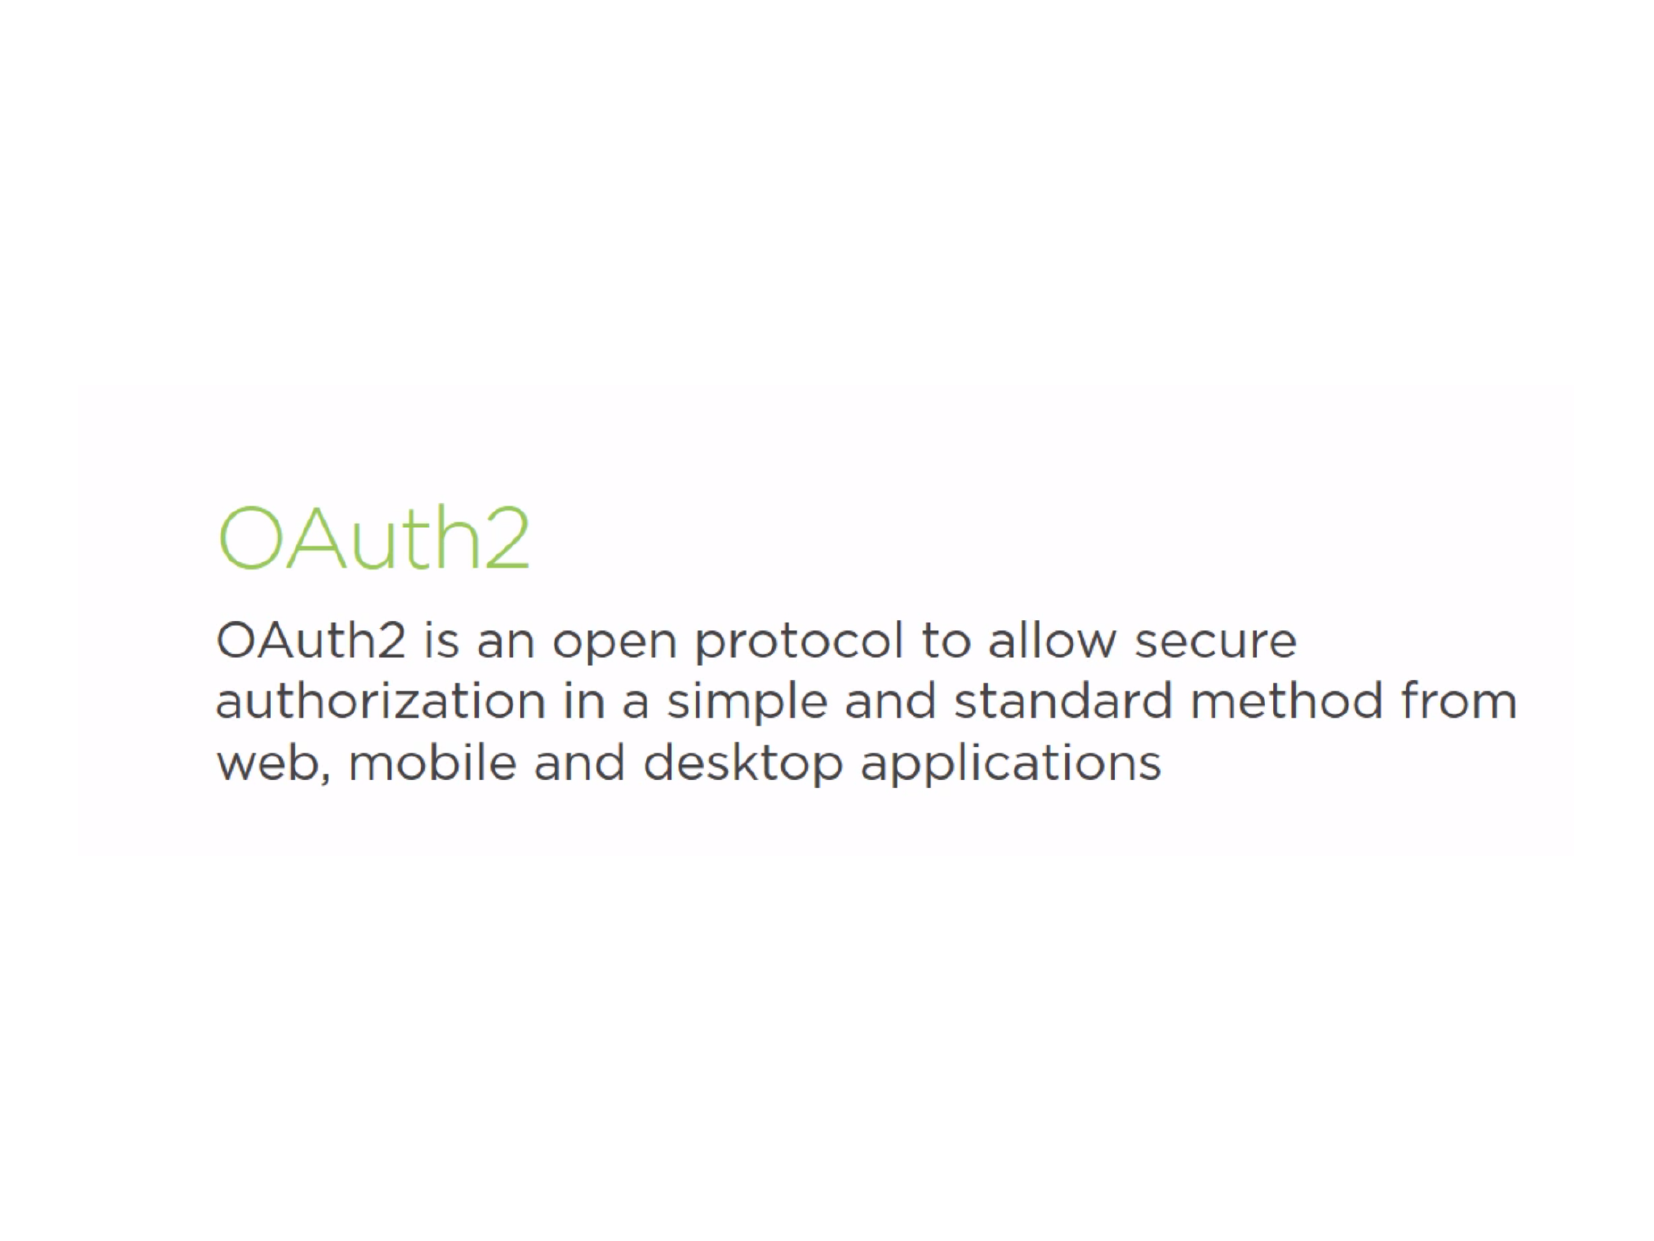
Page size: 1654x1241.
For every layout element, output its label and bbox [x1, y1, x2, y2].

picture [78, 385, 1574, 856]
